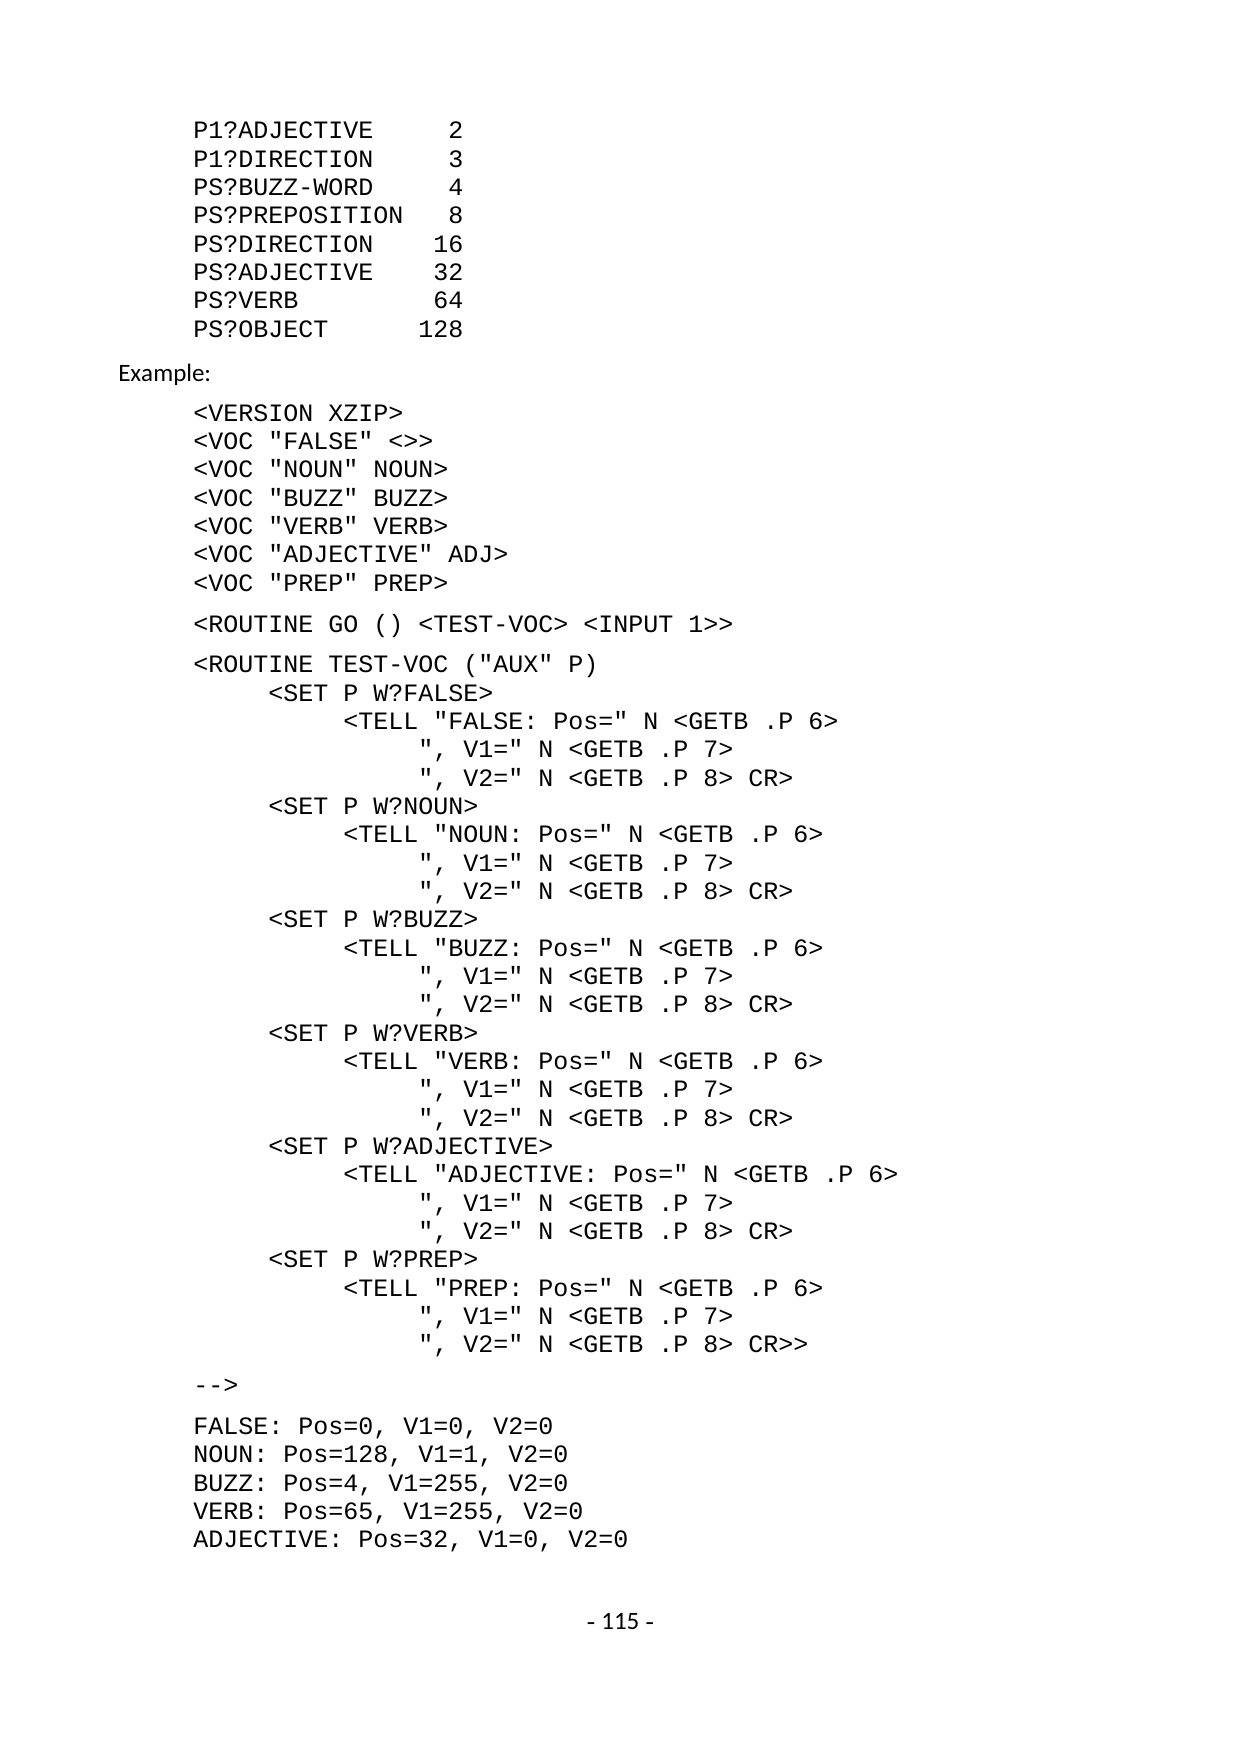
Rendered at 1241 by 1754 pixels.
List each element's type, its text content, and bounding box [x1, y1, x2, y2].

text <VERSION XZIP> <VOC "FALSE" <>> <VOC "NOUN" NOUN> <VOC "BUZZ" BUZZ> <VOC "VERB" VERB> <VOC "ADJECTIVE" ADJ> <VOC "PREP" PREP> [118, 400, 1122, 599]
text Example: [118, 357, 1122, 388]
text FALSE: Pos=0, V1=0, V2=0 NOUN: Pos=128, V1=1, V2=0 BUZZ: Pos=4, V1=255, V2=0 VERB: Pos=65, V1=255, V2=0 ADJECTIVE: Pos=32, V1=0, V2=0 [118, 1414, 1122, 1555]
text <ROUTINE GO () <TEST-VOC> <INPUT 1>> [193, 611, 1122, 639]
text --> [193, 1373, 1122, 1401]
text <ROUTINE TEST-VOC ("AUX" P) <SET P W?FALSE> <TELL "FALSE: Pos=" N <GETB .P 6> ", V1=" N <GETB .P 7> ", V2=" N <GETB .P 8> CR> <SET P W?NOUN> <TELL "NOUN: Pos=" N <GETB .P 6> ", V1=" N <GETB .P 7> ", V2=" N <GETB .P 8> CR> <SET P W?BUZZ> <TELL "BUZZ: Pos=" N <GETB .P 6> ", V1=" N <GETB .P 7> ", V2=" N <GETB .P 8> CR> <SET P W?VERB> <TELL "VERB: Pos=" N <GETB .P 6> ", V1=" N <GETB .P 7> ", V2=" N <GETB .P 8> CR> <SET P W?ADJECTIVE> <TELL "ADJECTIVE: Pos=" N <GETB .P 6> ", V1=" N <GETB .P 7> ", V2=" N <GETB .P 8> CR> <SET P W?PREP> <TELL "PREP: Pos=" N <GETB .P 6> ", V1=" N <GETB .P 7> ", V2=" N <GETB .P 8> CR>> [118, 652, 1122, 1360]
text P1?ADJECTIVE 2 P1?DIRECTION 3 PS?BUZZ-WORD 4 PS?PREPOSITION 8 PS?DIRECTION 16 PS?ADJECTIVE 32 PS?VERB 64 PS?OBJECT 128 [118, 118, 1122, 345]
